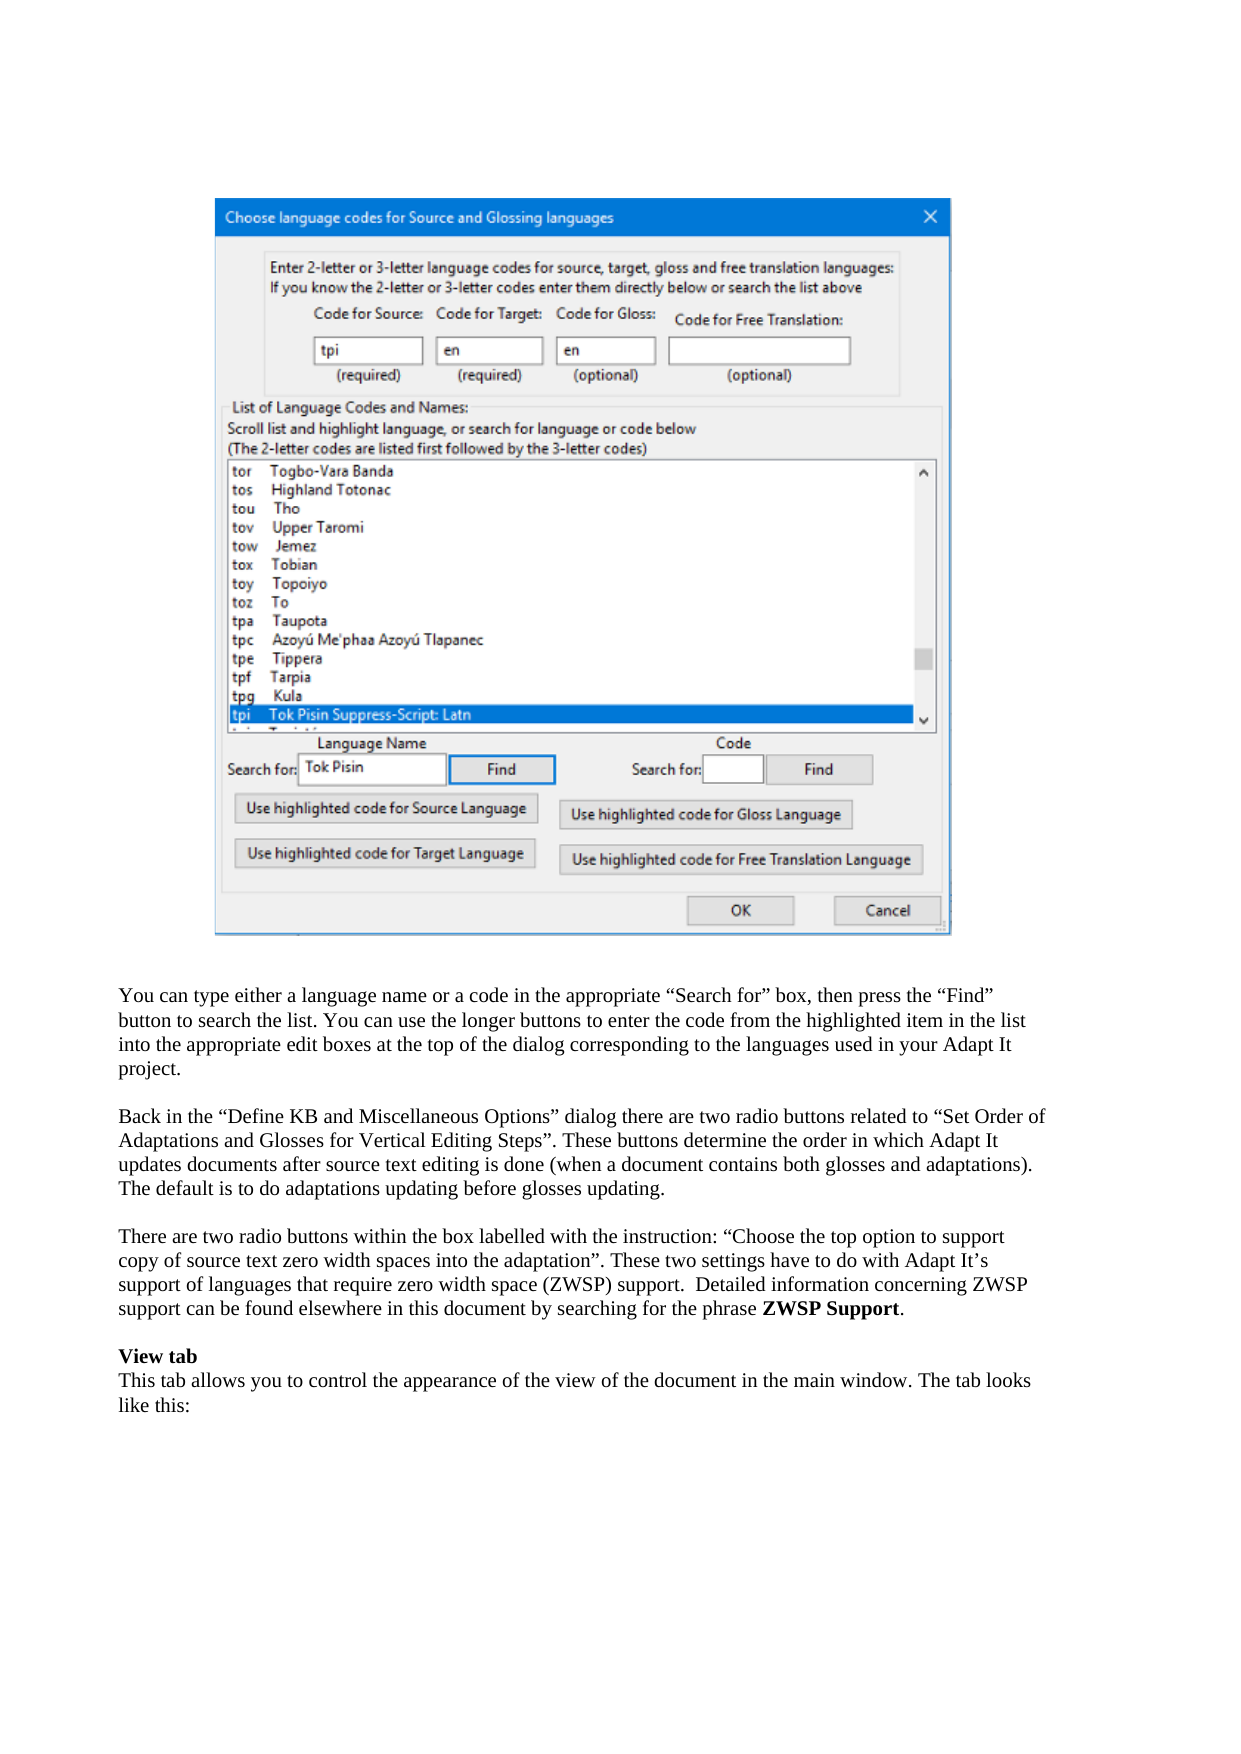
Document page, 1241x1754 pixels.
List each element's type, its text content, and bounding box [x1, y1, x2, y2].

text Back in the “Define KB and Miscellaneous Options” dialog there are two radio buttons related to “Set Order of Adaptations and Glosses for Vertical Editing Steps”. These buttons determine the order in which Adapt It updates documents after source text editing is done (when a document contains both glosses and adaptations). The default is to do adaptations updating before glosses updating. [118, 1104, 1048, 1200]
text There are two radio buttons within the box labelled with the instruction: “Choose the top option to support copy of source text zero width spaces into the adaptation”. These two settings have to do with Adapt It’s support of languages that require zero width space (ZWSP) support. Detailed information concerning ZWSP support can be found elsewhere in this document by searching for the phrase ZWSP Support. [118, 1224, 1048, 1320]
text This tab allows you to control the appearance of the view of the document in the main window. The tab looks like this: [118, 1368, 1048, 1417]
text View tab [118, 1344, 1048, 1368]
picture [214, 198, 952, 936]
text You can type either a language name or a code in the appropriate “Search for” box, then press the “Find” button to search the list. You can use the longer buttons to enter the code from the highlighted item in the list into the appropriate edit boxes at the top of the dialog corresponding to the languages used in your Adapt It project. [118, 983, 1048, 1080]
